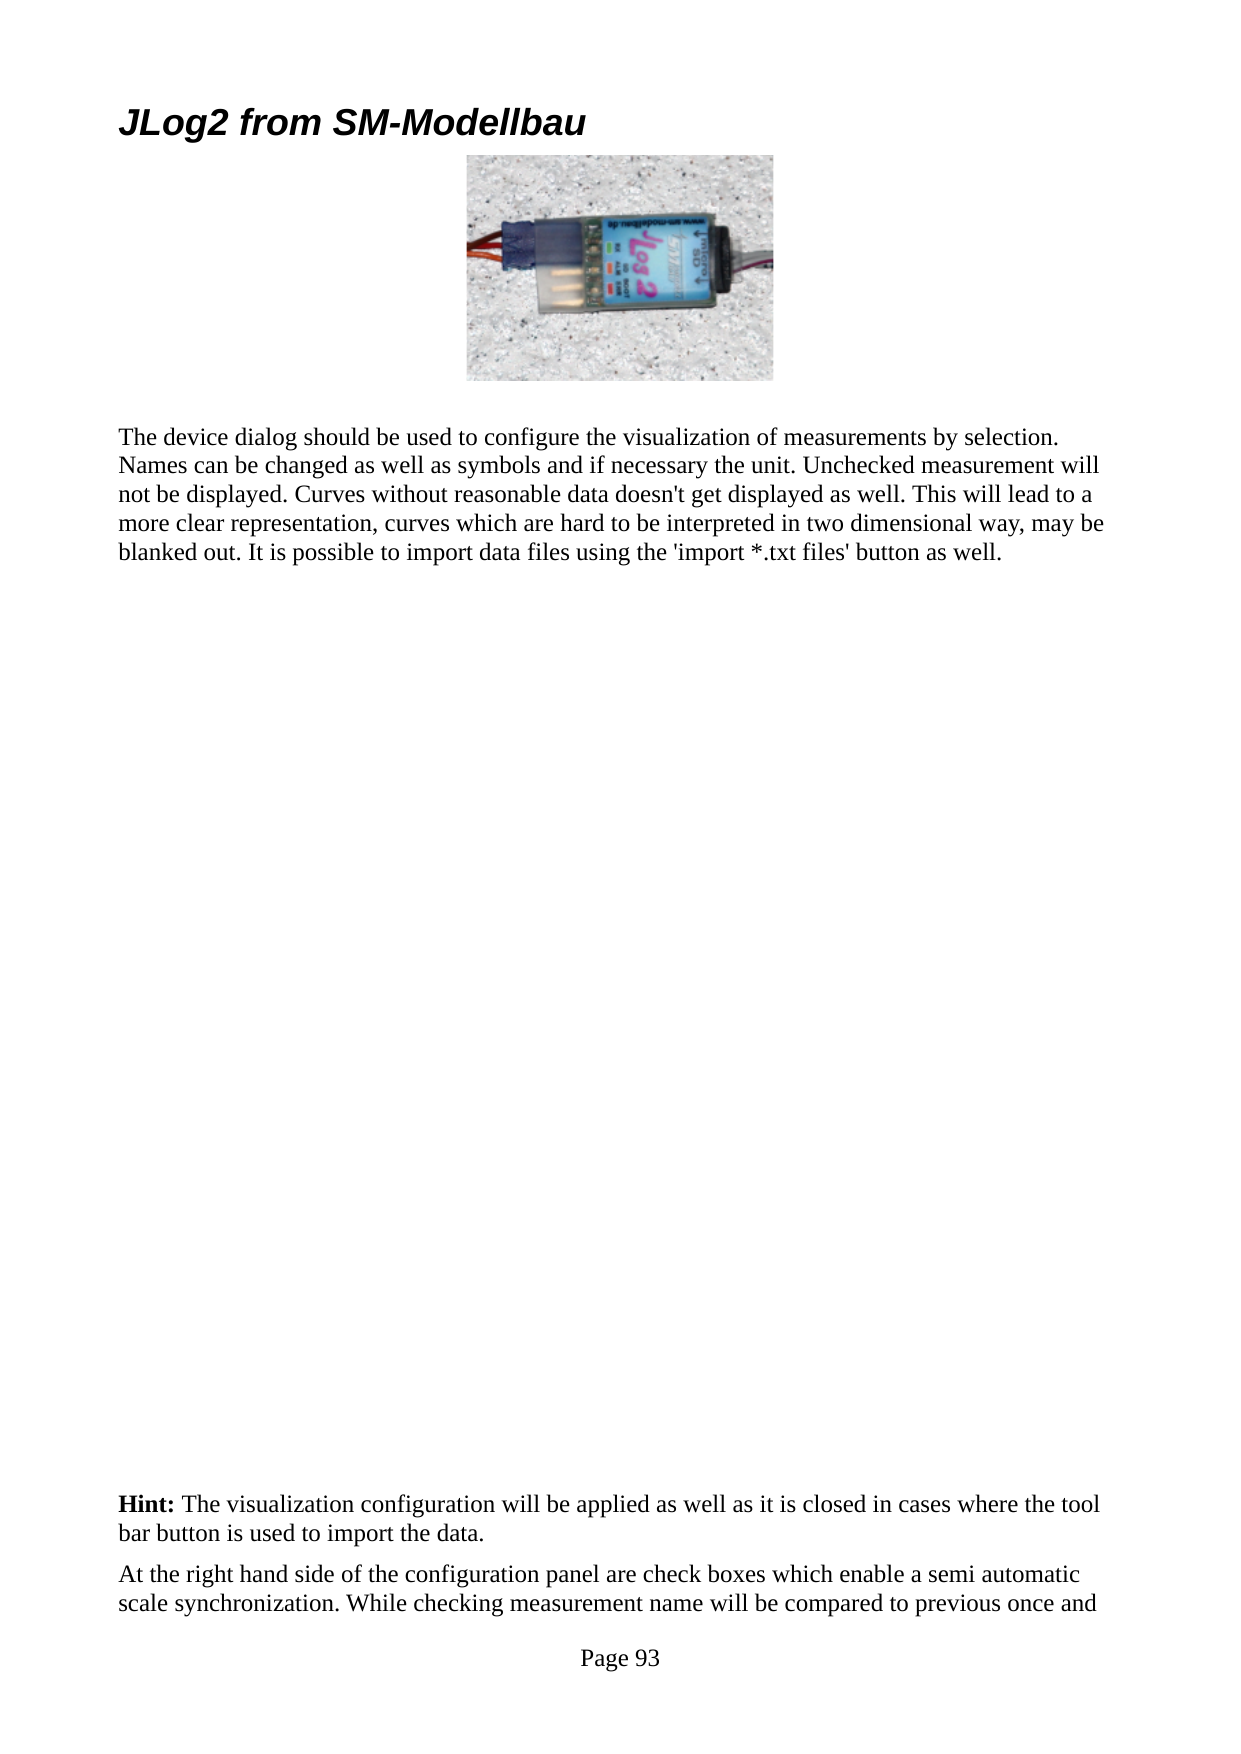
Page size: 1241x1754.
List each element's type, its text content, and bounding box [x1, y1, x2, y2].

subtitle JLog2 from SM-Modellbau [118, 100, 1122, 143]
text At the right hand side of the configuration panel are check boxes which enable a semi automatic scale synchronization. While checking measurement name will be compared to previous once and [118, 1559, 1122, 1617]
text The device dialog should be used to configure the visualization of measurements by selection. Names can be changed as well as symbols and if necessary the unit. Unchecked measurement will not be displayed. Curves without reasonable data doesn't get displayed as well. This will lead to a more clear representation, curves which are hard to be interpreted in two dimensional way, may be blanked out. It is possible to import data files using the 'import *.txt files' button as well. [118, 422, 1122, 566]
text Hint: The visualization configuration will be applied as well as it is closed in cases where the tool bar button is used to import the data. [118, 1489, 1122, 1547]
picture [466, 155, 774, 381]
